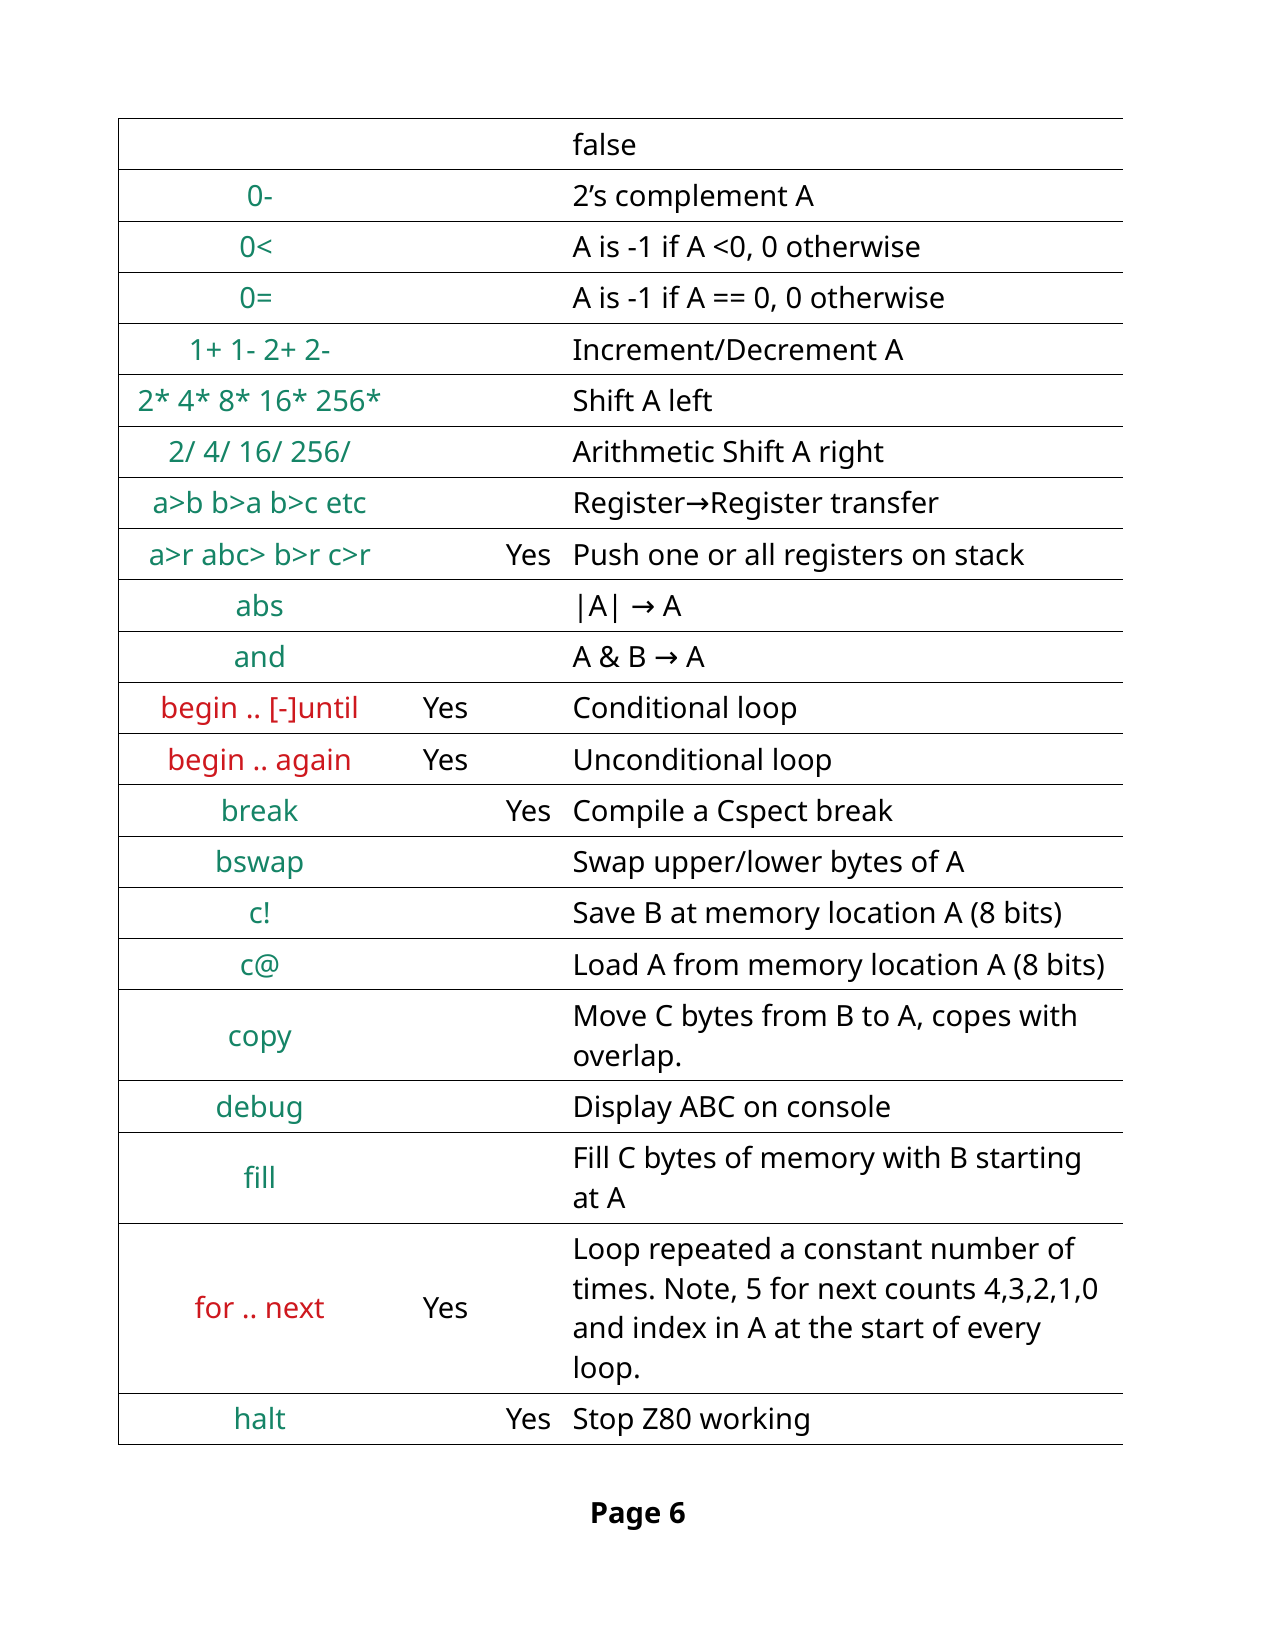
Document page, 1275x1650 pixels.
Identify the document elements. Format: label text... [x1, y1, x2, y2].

table_cell [401, 324, 490, 374]
table_cell break [119, 785, 401, 836]
table_cell [401, 888, 490, 938]
table_cell 0< [119, 222, 401, 272]
table_cell [401, 529, 490, 579]
table_cell [490, 375, 567, 426]
table_cell bswap [119, 837, 401, 887]
table_cell Move C bytes from B to A, copes with overlap. [567, 990, 1123, 1080]
table_cell a>b b>a b>c etc [119, 478, 401, 528]
table_cell Yes [401, 734, 490, 784]
table_cell [490, 632, 567, 682]
table_cell [490, 273, 567, 323]
table_cell begin .. [-]until [119, 683, 401, 733]
table_cell Conditional loop [567, 683, 1123, 733]
table_cell Yes [490, 785, 567, 836]
table_cell [401, 1133, 490, 1222]
table_cell [401, 222, 490, 272]
table_cell Increment/Decrement A [567, 324, 1123, 374]
table_cell a>r abc> b>r c>r [119, 529, 401, 579]
table_cell [490, 990, 567, 1080]
table_cell Yes [490, 529, 567, 579]
table_cell 2* 4* 8* 16* 256* [119, 375, 401, 426]
table_cell [401, 478, 490, 528]
table_cell [490, 1081, 567, 1132]
table_cell [401, 785, 490, 836]
table_cell begin .. again [119, 734, 401, 784]
table_cell Fill C bytes of memory with B starting at A [567, 1133, 1123, 1222]
table_cell [490, 683, 567, 733]
table_cell Arithmetic Shift A right [567, 427, 1123, 477]
table_cell 1+ 1- 2+ 2- [119, 324, 401, 374]
table_cell |A| → A [567, 580, 1123, 631]
table_cell and [119, 632, 401, 682]
table_cell halt [119, 1394, 401, 1444]
table_cell [490, 119, 567, 169]
table_cell [401, 990, 490, 1080]
table_cell A is -1 if A <0, 0 otherwise [567, 222, 1123, 272]
table_cell [490, 1133, 567, 1222]
table_cell c! [119, 888, 401, 938]
table_cell Yes [401, 1224, 490, 1393]
table_cell [401, 632, 490, 682]
table_cell A & B → A [567, 632, 1123, 682]
table_cell [490, 580, 567, 631]
table_cell [401, 1081, 490, 1132]
table_cell for .. next [119, 1224, 401, 1393]
table_cell A is -1 if A == 0, 0 otherwise [567, 273, 1123, 323]
table_cell [490, 837, 567, 887]
table_cell [490, 222, 567, 272]
table_cell [401, 375, 490, 426]
table_cell Shift A left [567, 375, 1123, 426]
table_cell Swap upper/lower bytes of A [567, 837, 1123, 887]
table_cell 2’s complement A [567, 170, 1123, 221]
table_cell Save B at memory location A (8 bits) [567, 888, 1123, 938]
table_cell [401, 170, 490, 221]
table_cell Loop repeated a constant number of times. Note, 5 for next counts 4,3,2,1,0 and index in A at the start of every loop. [567, 1224, 1123, 1393]
table_cell c@ [119, 939, 401, 989]
table_cell debug [119, 1081, 401, 1132]
table_cell 0- [119, 170, 401, 221]
table_cell Display ABC on console [567, 1081, 1123, 1132]
table_cell Load A from memory location A (8 bits) [567, 939, 1123, 989]
table_cell Push one or all registers on stack [567, 529, 1123, 579]
table_cell [401, 837, 490, 887]
table_cell [490, 427, 567, 477]
table_cell Stop Z80 working [567, 1394, 1123, 1444]
table_cell false [567, 119, 1123, 169]
table_cell [490, 939, 567, 989]
table_cell [401, 939, 490, 989]
table_cell [119, 119, 401, 169]
table_cell [490, 478, 567, 528]
table_cell [490, 324, 567, 374]
table_cell [490, 888, 567, 938]
table_cell abs [119, 580, 401, 631]
table_cell 2/ 4/ 16/ 256/ [119, 427, 401, 477]
table_cell [401, 1394, 490, 1444]
table_cell Compile a Cspect break [567, 785, 1123, 836]
table_cell [401, 580, 490, 631]
table_cell Register→Register transfer [567, 478, 1123, 528]
table_cell fill [119, 1133, 401, 1222]
table_cell Yes [490, 1394, 567, 1444]
table_cell [401, 427, 490, 477]
table_cell [490, 1224, 567, 1393]
table_cell 0= [119, 273, 401, 323]
table_cell [401, 273, 490, 323]
table_cell [401, 119, 490, 169]
table_cell [490, 170, 567, 221]
table_cell [490, 734, 567, 784]
table_cell Unconditional loop [567, 734, 1123, 784]
table_cell copy [119, 990, 401, 1080]
table_cell Yes [401, 683, 490, 733]
